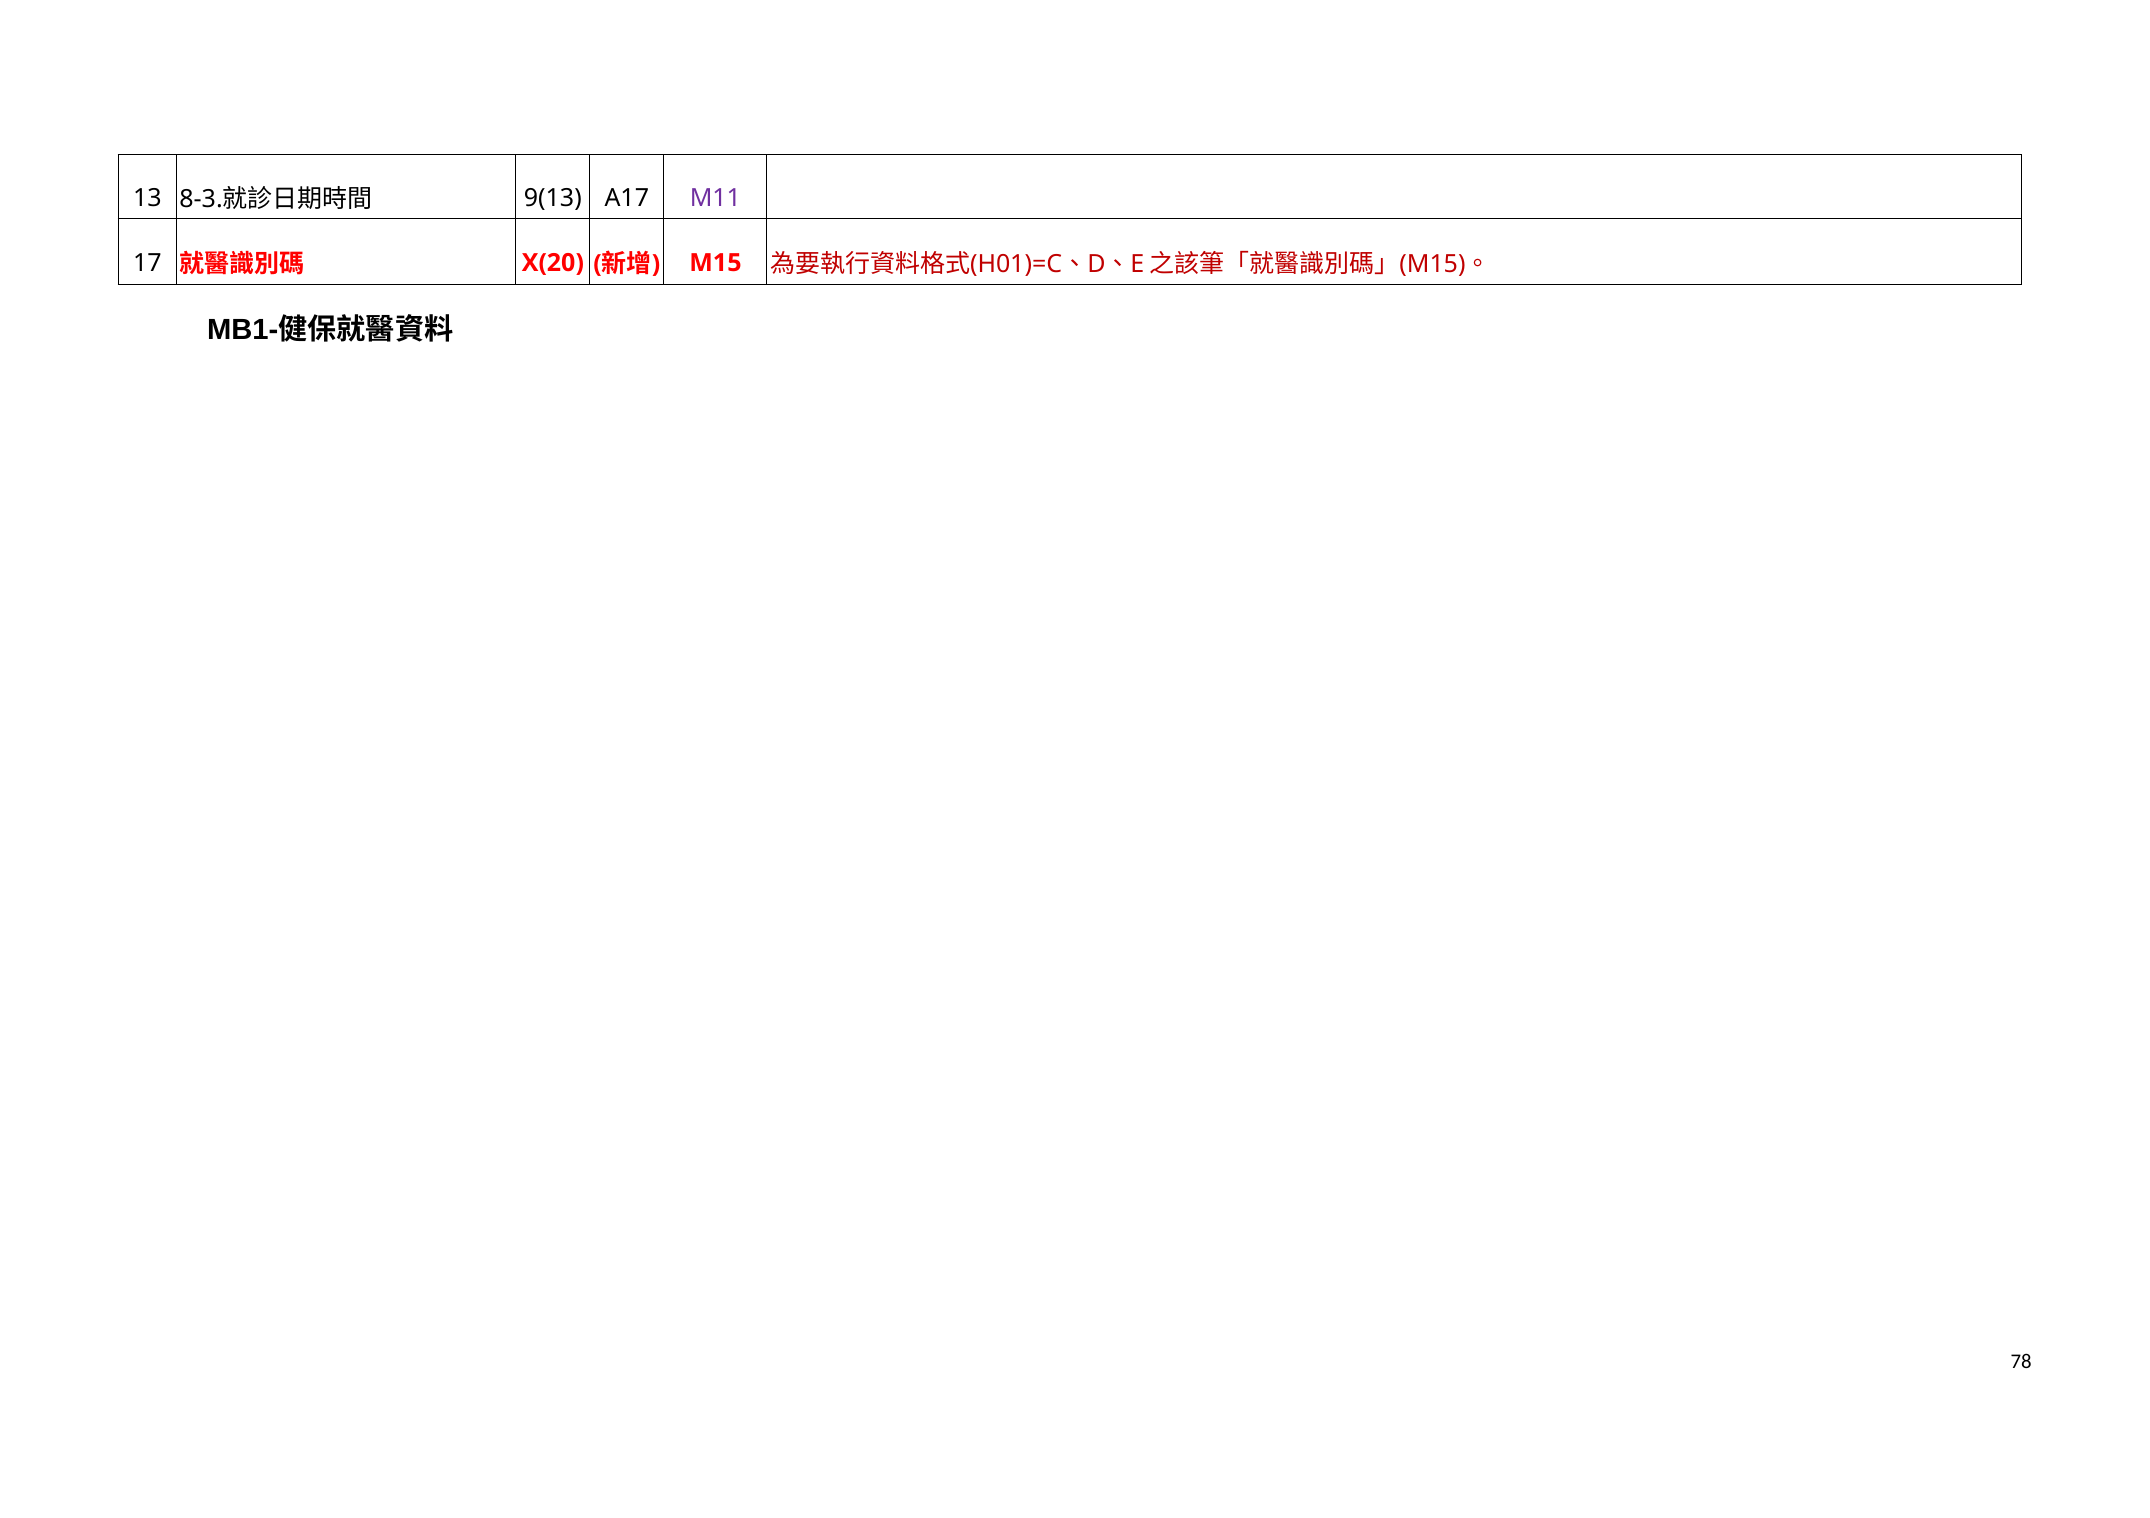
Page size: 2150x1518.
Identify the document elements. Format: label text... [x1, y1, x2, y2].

table_cell M15 [664, 219, 766, 284]
table_cell 就醫識別碼 [177, 219, 515, 284]
table_cell 8-3.就診日期時間 [177, 155, 515, 218]
table_cell 9(13) [516, 155, 589, 218]
subtitle MB1-健保就醫資料 [207, 285, 2031, 348]
table_cell M11 [664, 155, 766, 218]
table_cell 17 [119, 219, 176, 284]
table_cell X(20) [516, 219, 589, 284]
table_cell 13 [119, 155, 176, 218]
table_cell A17 [590, 155, 663, 218]
table_cell (新增) [590, 219, 663, 284]
table_cell [767, 155, 2021, 218]
table_cell 為要執行資料格式(H01)=C、D、E之該筆「就醫識別碼」(M15)。 [767, 219, 2021, 284]
